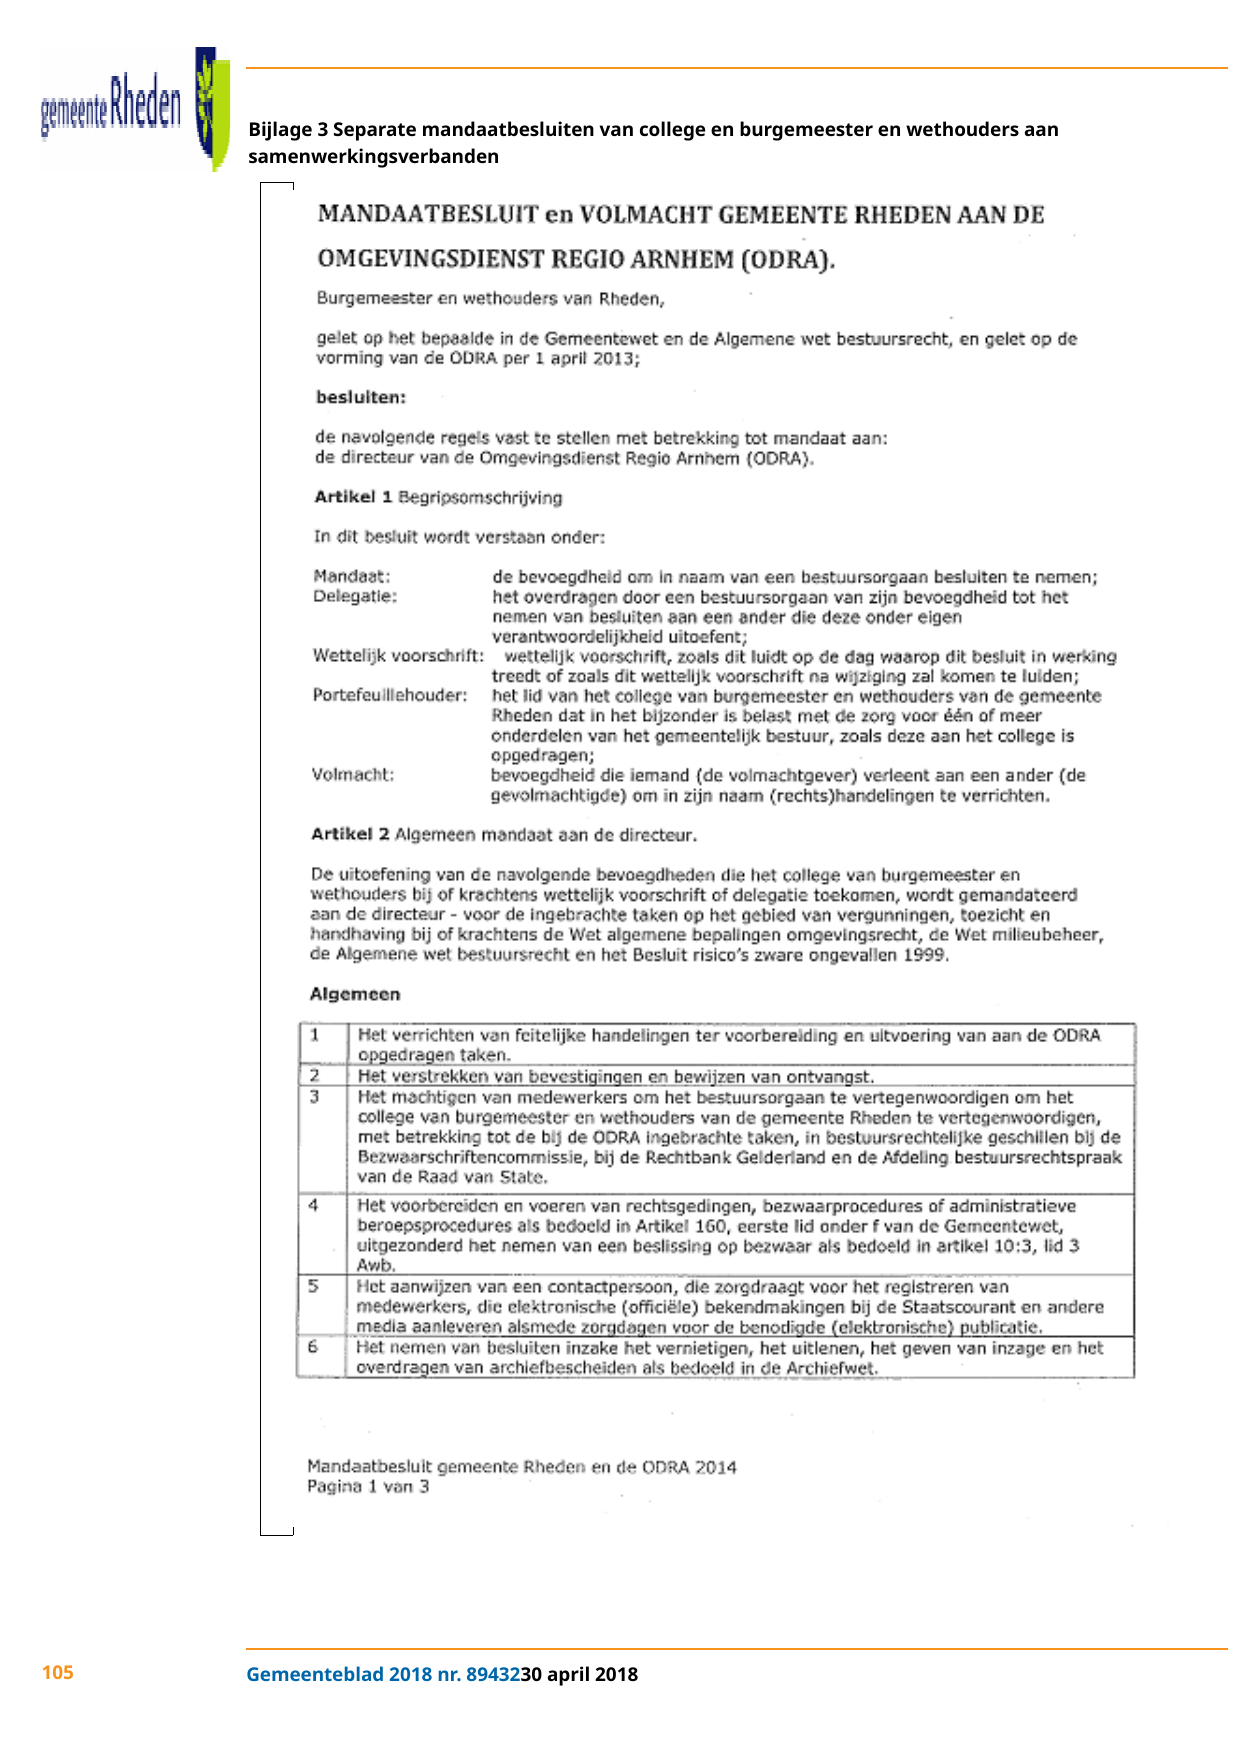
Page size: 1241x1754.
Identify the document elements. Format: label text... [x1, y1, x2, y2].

picture [268, 190, 1173, 1527]
picture [41, 47, 231, 172]
text Bijlage 3 Separate mandaatbesluiten van college en burgemeester en wethouders aan samenwerkingsverbanden [248, 116, 1152, 170]
